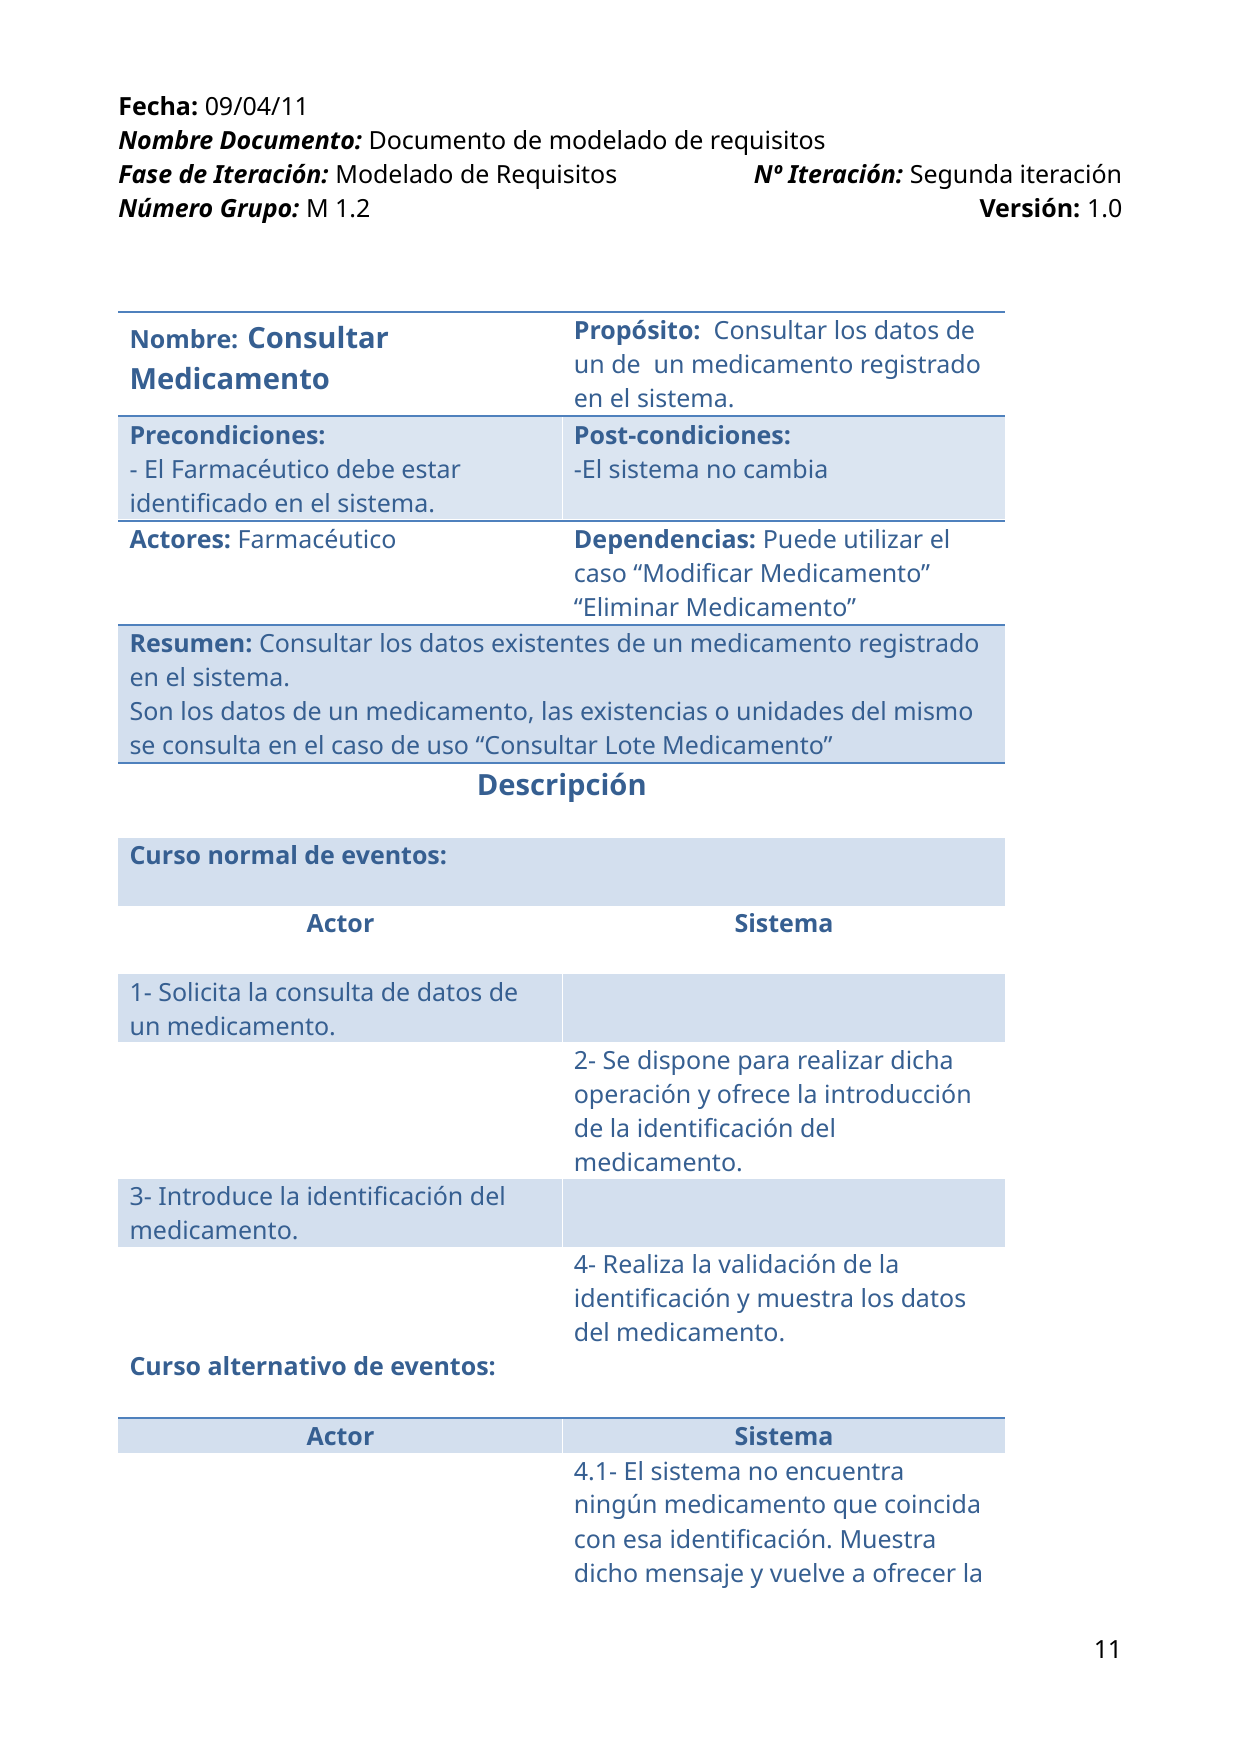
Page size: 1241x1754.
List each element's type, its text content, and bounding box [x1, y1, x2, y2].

table_cell Dependencias: Puede utilizar el caso “Modificar Medicamento” “Eliminar Medicamento” [563, 522, 1005, 624]
table_cell Curso alternativo de eventos: [118, 1349, 1005, 1417]
table_header Nombre: Consultar Medicamento [118, 313, 562, 415]
table_cell Sistema [563, 906, 1005, 974]
table_cell 1- Solicita la consulta de datos de un medicamento. [118, 974, 562, 1042]
table_cell Actor [118, 1419, 562, 1453]
table_cell Actores: Farmacéutico [118, 522, 562, 624]
table_cell [118, 1247, 562, 1349]
table_header Curso normal de eventos: [118, 838, 1005, 906]
table_cell Resumen: Consultar los datos existentes de un medicamento registrado en el sistema. Son los datos de un medicamento, las existencias o unidades del mismo se consulta en el caso de uso “Consultar Lote Medicamento” [118, 626, 1005, 762]
table_cell Post-condiciones: -El sistema no cambia [563, 417, 1005, 519]
table_cell [563, 974, 1005, 1042]
table_cell Descripción [118, 764, 1005, 804]
table_cell 4- Realiza la validación de la identificación y muestra los datos del medicamento. [563, 1247, 1005, 1349]
table_cell [118, 1042, 562, 1178]
table_cell 3- Introduce la identificación del medicamento. [118, 1179, 562, 1247]
table_header Propósito: Consultar los datos de un de un medicamento registrado en el sistema. [563, 313, 1005, 415]
table_cell 2- Se dispone para realizar dicha operación y ofrece la introducción de la identificación del medicamento. [563, 1042, 1005, 1178]
table_cell Sistema [563, 1419, 1005, 1453]
table_cell [118, 1453, 562, 1589]
table_cell [563, 1179, 1005, 1247]
table_cell Precondiciones: - El Farmacéutico debe estar identificado en el sistema. [118, 417, 562, 519]
table_cell 4.1- El sistema no encuentra ningún medicamento que coincida con esa identificación. Muestra dicho mensaje y vuelve a ofrecer la [563, 1453, 1005, 1589]
table_cell Actor [118, 906, 562, 974]
